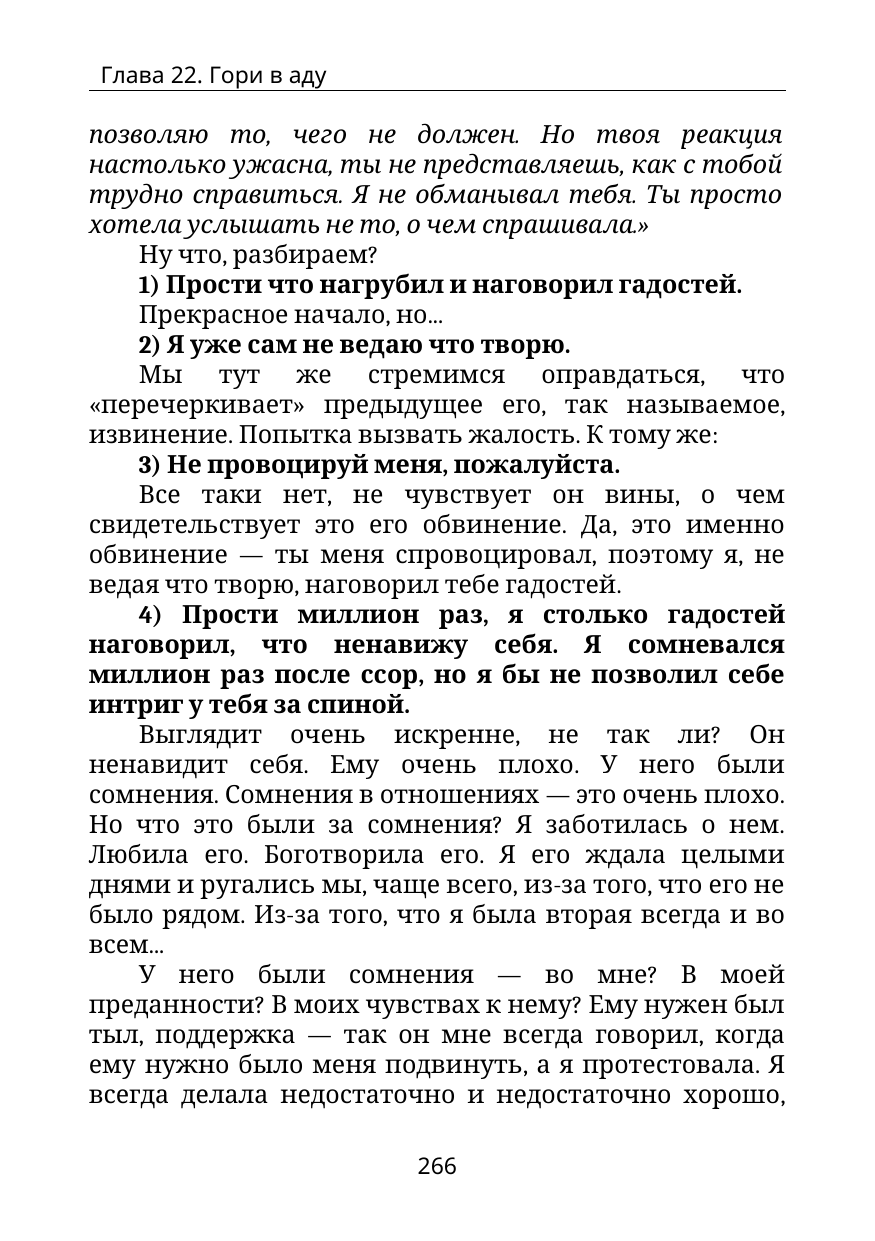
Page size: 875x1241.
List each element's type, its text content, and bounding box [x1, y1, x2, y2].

text позволяю то, чего не должен. Но твоя реакция настолько ужасна, ты не представляешь, как с тобой трудно справиться. Я не обманывал тебя. Ты просто хотела услышать не то, о чем спрашивала.» [88, 120, 786, 240]
text 2) Я уже сам не ведаю что творю. [88, 330, 786, 360]
text Выглядит очень искренне, не так ли? Он ненавидит себя. Ему очень плохо. У него были сомнения. Сомнения в отношениях — это очень плохо. Но что это были за сомнения? Я заботилась о нем. Любила его. Боготворила его. Я его ждала целыми днями и ругались мы, чаще всего, из-за того, что его не было рядом. Из-за того, что я была вторая всегда и во всем... [88, 720, 786, 960]
text У него были сомнения — во мне? В моей преданности? В моих чувствах к нему? Ему нужен был тыл, поддержка — так он мне всегда говорил, когда ему нужно было меня подвинуть, а я протестовала. Я всегда делала недостаточно и недостаточно хорошо, [88, 960, 786, 1110]
text 1) Прости что нагрубил и наговорил гадостей. [88, 270, 786, 300]
text Мы тут же стремимся оправдаться, что «перечеркивает» предыдущее его, так называемое, извинение. Попытка вызвать жалость. К тому же: [88, 360, 786, 450]
text Ну что, разбираем? [88, 240, 786, 270]
text Все таки нет, не чувствует он вины, о чем свидетельствует это его обвинение. Да, это именно обвинение — ты меня спровоцировал, поэтому я, не ведая что творю, наговорил тебе гадостей. [88, 480, 786, 600]
text 3) Не провоцируй меня, пожалуйста. [88, 450, 786, 480]
text 4) Прости миллион раз, я столько гадостей наговорил, что ненавижу себя. Я сомневался миллион раз после ссор, но я бы не позволил себе интриг у тебя за спиной. [88, 600, 786, 720]
text Прекрасное начало, но... [88, 300, 786, 330]
